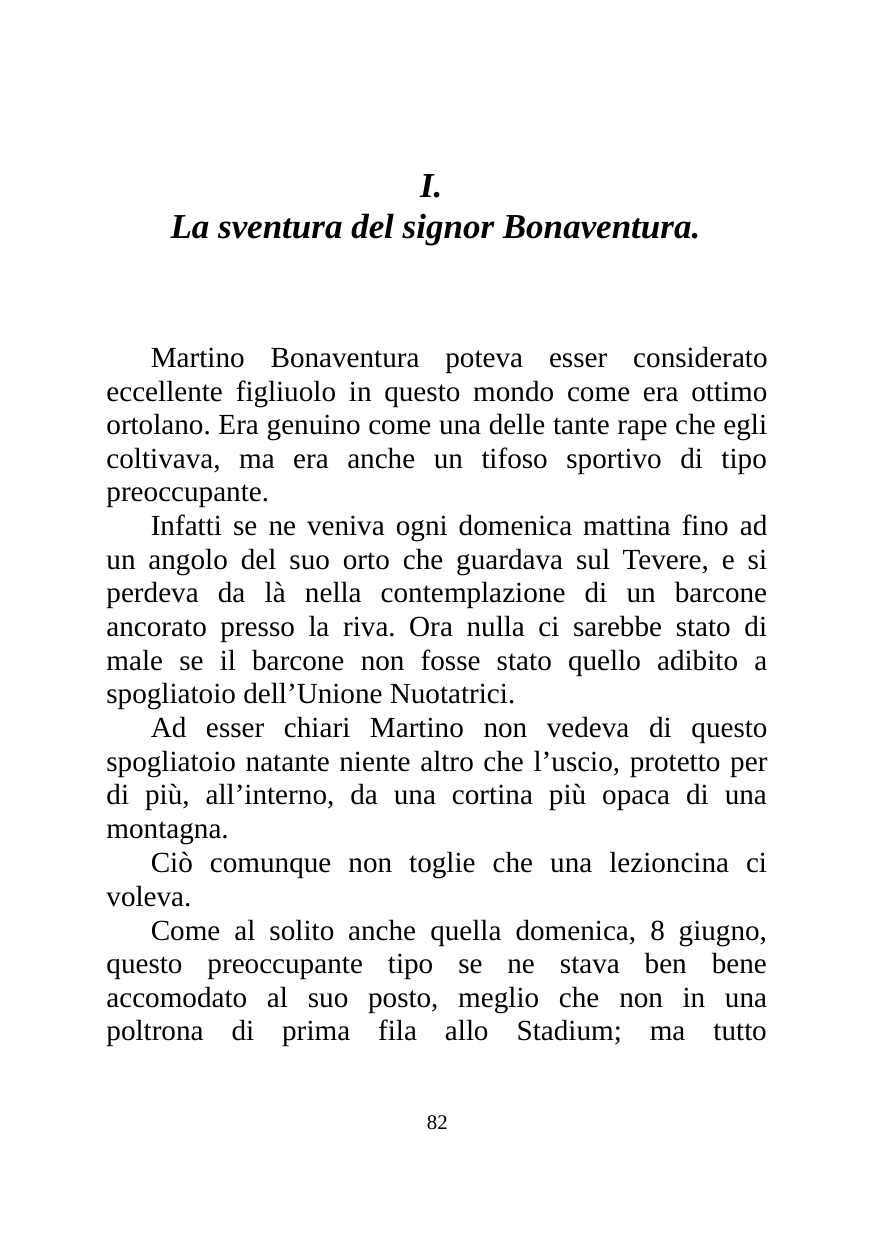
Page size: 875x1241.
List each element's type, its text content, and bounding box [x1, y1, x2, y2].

subtitle I. La sventura del signor Bonaventura. [106, 165, 768, 246]
text Ad esser chiari Martino non vedeva di questo spogliatoio natante niente altro che l’uscio, protetto per di più, all’interno, da una cortina più opaca di una montagna. [106, 710, 768, 844]
text Come al solito anche quella domenica, 8 giugno, questo preoccupante tipo se ne stava ben bene accomodato al suo posto, meglio che non in una poltrona di prima fila allo Stadium; ma tutto [106, 913, 768, 1047]
text Martino Bonaventura poteva esser considerato eccellente figliuolo in questo mondo come era ottimo ortolano. Era genuino come una delle tante rape che egli coltivava, ma era anche un tifoso sportivo di tipo preoccupante. [106, 340, 768, 508]
text Infatti se ne veniva ogni domenica mattina fino ad un angolo del suo orto che guardava sul Tevere, e si perdeva da là nella contemplazione di un barcone ancorato presso la riva. Ora nulla ci sarebbe stato di male se il barcone non fosse stato quello adibito a spogliatoio dell’Unione Nuotatrici. [106, 508, 768, 710]
text Ciò comunque non toglie che una lezioncina ci voleva. [106, 845, 768, 912]
